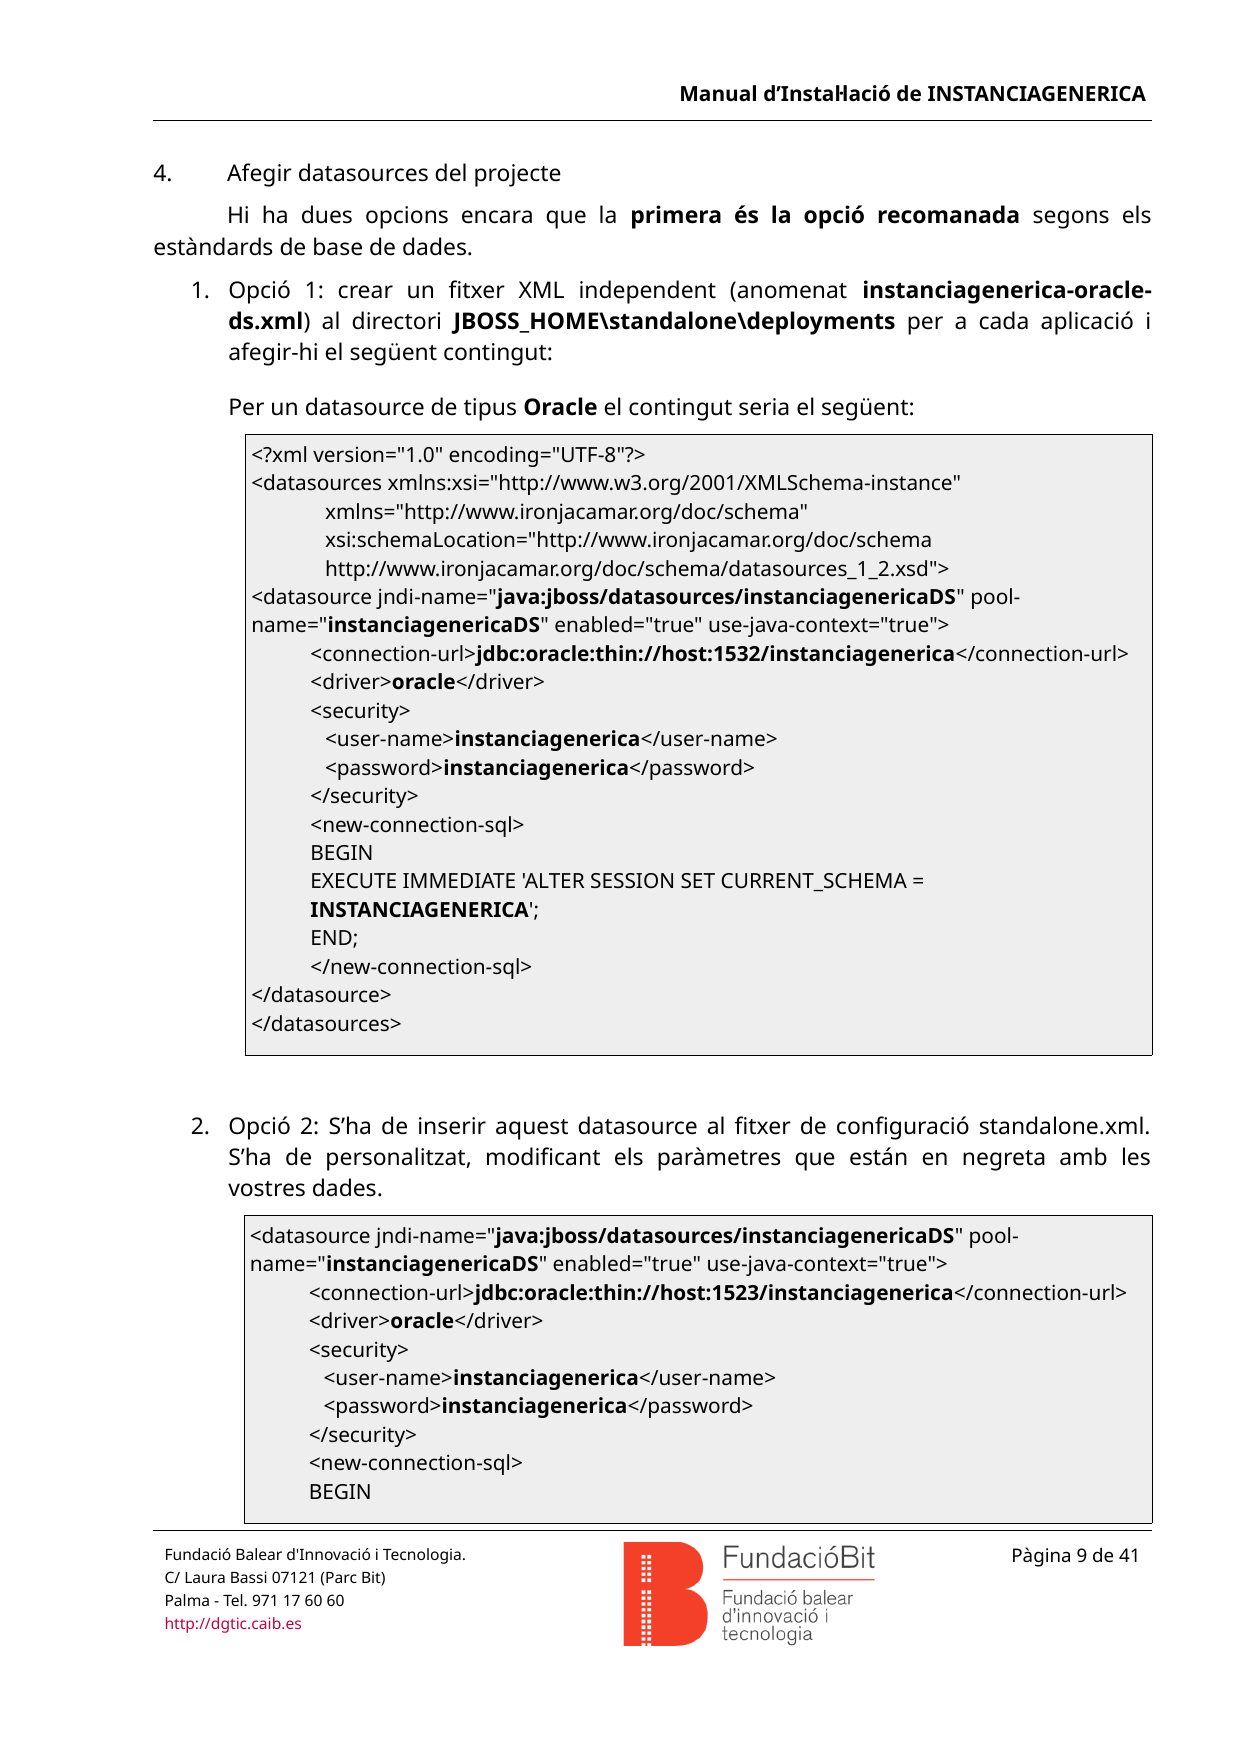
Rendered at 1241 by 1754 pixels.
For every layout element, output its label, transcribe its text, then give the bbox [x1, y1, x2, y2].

table_header <datasource jndi-name="java:jboss/datasources/instanciagenericaDS" pool-name="instanciagenericaDS" enabled="true" use-java-context="true"> <connection-url>jdbc:oracle:thin://host:1523/instanciagenerica</connection-url> <driver>oracle</driver> <security> <user-name>instanciagenerica</user-name> <password>instanciagenerica</password> </security> <new-connection-sql> BEGIN [245, 1216, 1152, 1523]
list Opció 1: crear un fitxer XML independent (anomenat instanciagenerica-oracle-ds.xml) al directori JBOSS_HOME\standalone\deployments per a cada aplicació i afegir-hi el següent contingut: [191, 274, 1152, 367]
text Hi ha dues opcions encara que la primera és la opció recomanada segons els estàndards de base de dades. [153, 199, 1152, 262]
list Per un datasource de tipus Oracle el contingut seria el següent: [191, 391, 1152, 422]
text 4. Afegir datasources del projecte [153, 156, 1152, 188]
list Opció 2: S’ha de inserir aquest datasource al fitxer de configuració standalone.xml. S’ha de personalitzat, modificant els paràmetres que están en negreta amb les vostres dades. [191, 1109, 1152, 1203]
picture [623, 1542, 875, 1646]
table_header <?xml version="1.0" encoding="UTF-8"?> <datasources xmlns:xsi="http://www.w3.org/2001/XMLSchema-instance" xmlns="http://www.ironjacamar.org/doc/schema" xsi:schemaLocation="http://www.ironjacamar.org/doc/schema http://www.ironjacamar.org/doc/schema/datasources_1_2.xsd"> <datasource jndi-name="java:jboss/datasources/instanciagenericaDS" pool-name="instanciagenericaDS" enabled="true" use-java-context="true"> <connection-url>jdbc:oracle:thin://host:1532/instanciagenerica</connection-url> <driver>oracle</driver> <security> <user-name>instanciagenerica</user-name> <password>instanciagenerica</password> </security> <new-connection-sql> BEGIN EXECUTE IMMEDIATE 'ALTER SESSION SET CURRENT_SCHEMA = INSTANCIAGENERICA'; END; </new-connection-sql> </datasource> </datasources> [246, 435, 1152, 1055]
